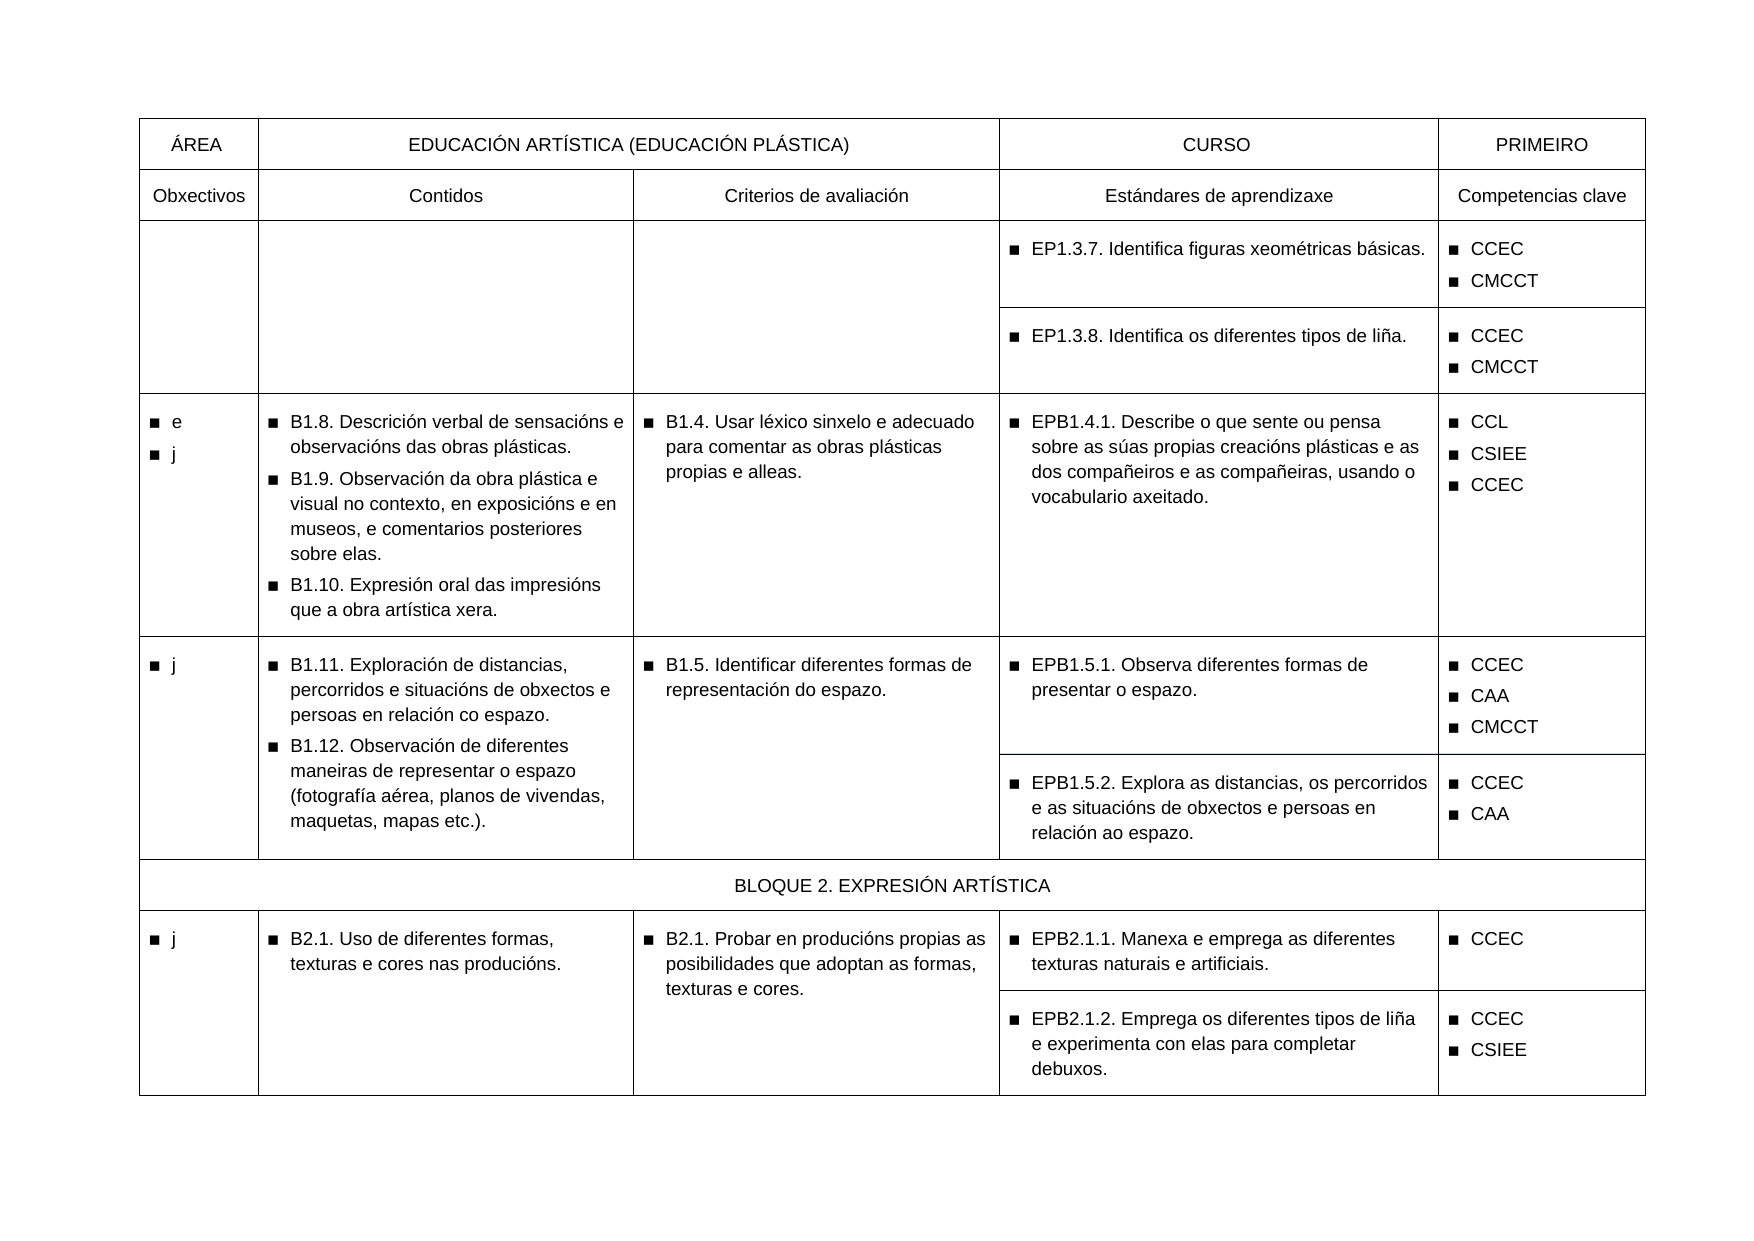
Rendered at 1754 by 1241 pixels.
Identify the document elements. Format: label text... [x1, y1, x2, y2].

table_cell Competencias clave [1439, 170, 1645, 220]
table_cell [140, 221, 258, 393]
table_header CURSO [1000, 119, 1438, 169]
table_cell B2.1. Probar en producións propias as posibilidades que adoptan as formas, texturas e cores. [634, 911, 999, 1095]
table_header EDUCACIÓN ARTÍSTICA (EDUCACIÓN PLÁSTICA) [259, 119, 999, 169]
table_cell EPB1.5.1. Observa diferentes formas de presentar o espazo. [1000, 637, 1438, 753]
table_cell B1.11. Exploración de distancias, percorridos e situacións de obxectos e persoas en relación co espazo. B1.12. Observación de diferentes maneiras de representar o espazo (fotografía aérea, planos de vivendas, maquetas, mapas etc.). [259, 637, 633, 859]
table_cell Estándares de aprendizaxe [1000, 170, 1438, 220]
table_header PRIMEIRO [1439, 119, 1645, 169]
table_cell e j [140, 394, 258, 636]
table_cell Criterios de avaliación [634, 170, 999, 220]
table_cell EP1.3.7. Identifica figuras xeométricas básicas. [1000, 221, 1438, 307]
table_cell BLOQUE 2. EXPRESIÓN ARTÍSTICA [140, 860, 1645, 910]
table_cell B2.1. Uso de diferentes formas, texturas e cores nas producións. [259, 911, 633, 1095]
table_cell EPB2.1.1. Manexa e emprega as diferentes texturas naturais e artificiais. [1000, 911, 1438, 990]
table_cell CCEC [1439, 911, 1645, 990]
table_cell [259, 221, 633, 393]
table_cell [634, 221, 999, 393]
table_header ÁREA [140, 119, 258, 169]
table_cell EP1.3.8. Identifica os diferentes tipos de liña. [1000, 308, 1438, 393]
table_cell CCEC CMCCT [1439, 308, 1645, 393]
table_cell CCL CSIEE CCEC [1439, 394, 1645, 636]
table_cell CCEC CMCCT [1439, 221, 1645, 307]
table_cell EPB1.4.1. Describe o que sente ou pensa sobre as súas propias creacións plásticas e as dos compañeiros e as compañeiras, usando o vocabulario axeitado. [1000, 394, 1438, 636]
table_cell j [140, 911, 258, 1095]
table_cell Obxectivos [140, 170, 258, 220]
table_cell EPB2.1.2. Emprega os diferentes tipos de liña e experimenta con elas para completar debuxos. [1000, 991, 1438, 1095]
table_cell Contidos [259, 170, 633, 220]
table_cell CCEC CSIEE [1439, 991, 1645, 1095]
table_cell CCEC CAA [1439, 755, 1645, 859]
table_cell EPB1.5.2. Explora as distancias, os percorridos e as situacións de obxectos e persoas en relación ao espazo. [1000, 755, 1438, 859]
table_cell B1.5. Identificar diferentes formas de representación do espazo. [634, 637, 999, 859]
table_cell B1.8. Descrición verbal de sensacións e observacións das obras plásticas. B1.9. Observación da obra plástica e visual no contexto, en exposicións e en museos, e comentarios posteriores sobre elas. B1.10. Expresión oral das impresións que a obra artística xera. [259, 394, 633, 636]
table_cell CCEC CAA CMCCT [1439, 637, 1645, 753]
table_cell B1.4. Usar léxico sinxelo e adecuado para comentar as obras plásticas propias e alleas. [634, 394, 999, 636]
table_cell j [140, 637, 258, 859]
